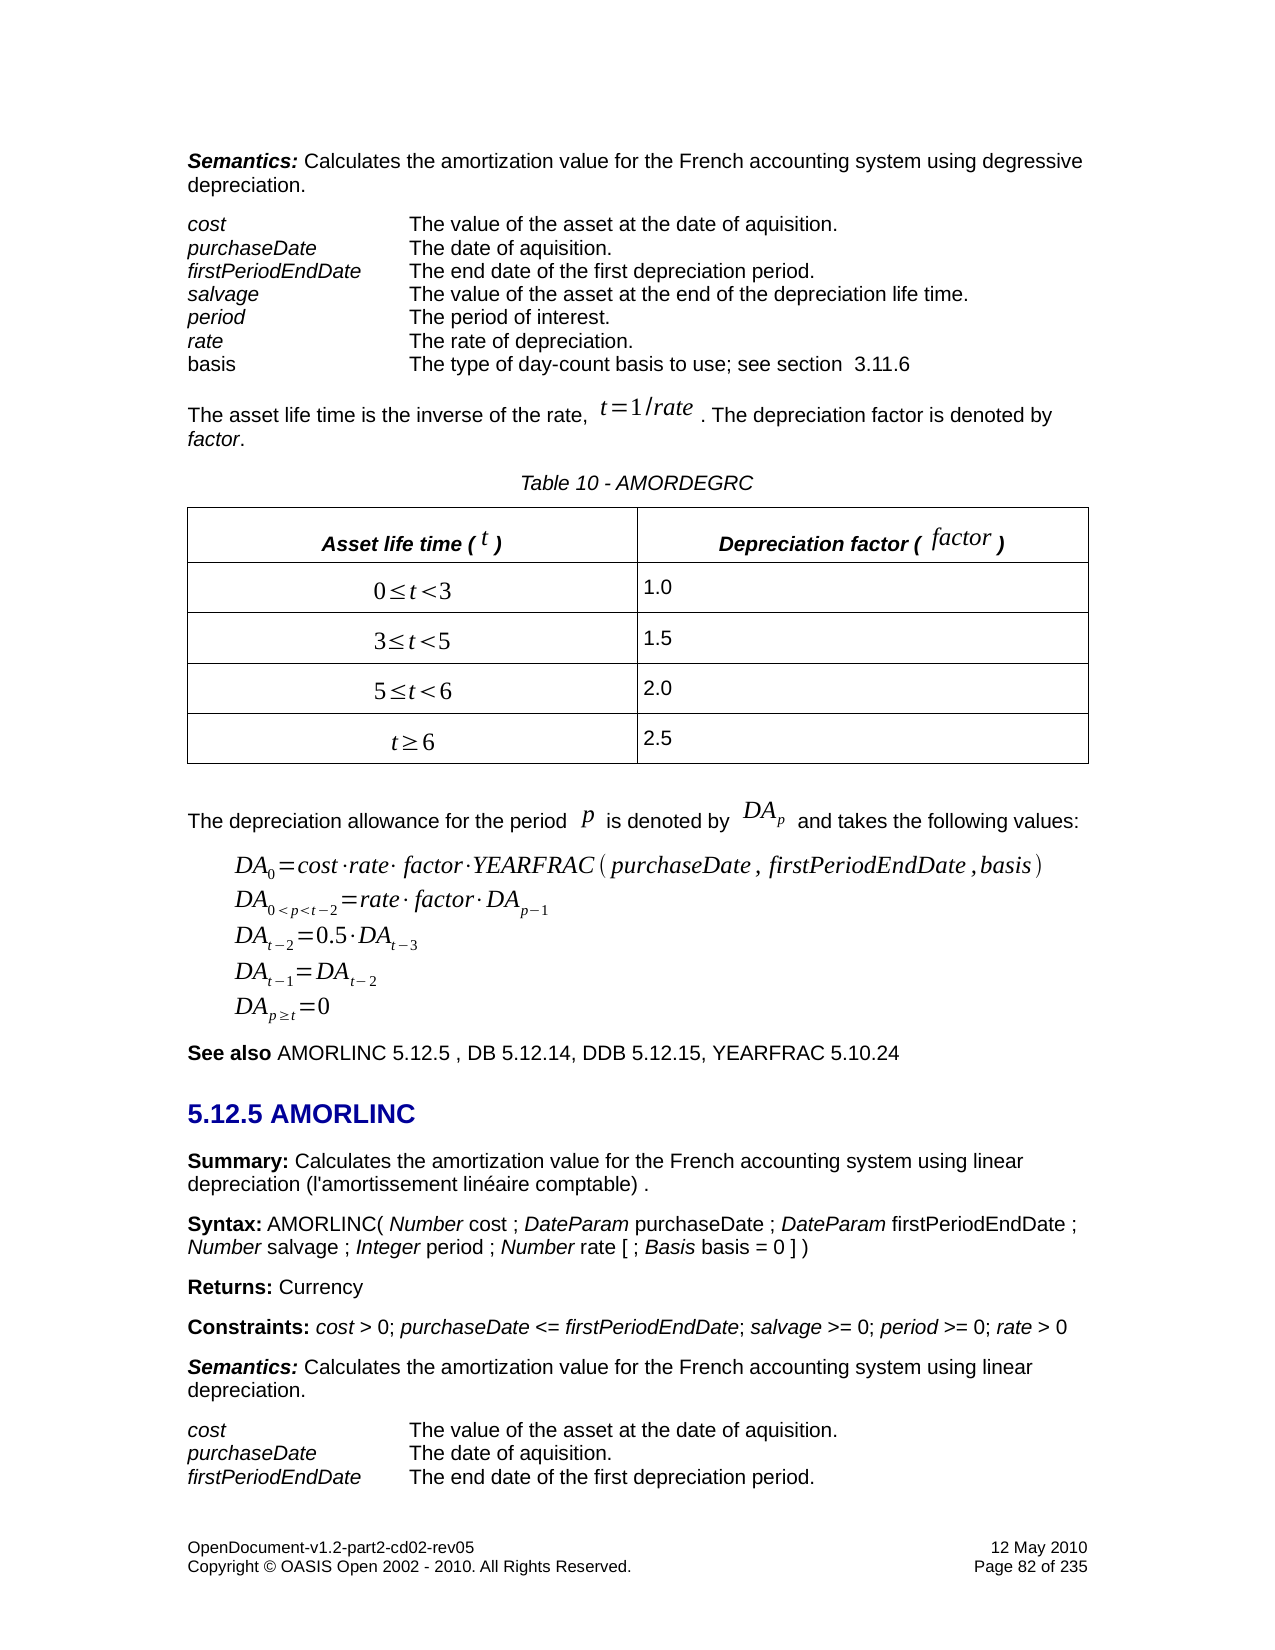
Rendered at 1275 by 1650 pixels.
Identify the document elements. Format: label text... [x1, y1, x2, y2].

table_cell 1.0 [638, 563, 1088, 612]
table_cell [188, 714, 637, 763]
text Table 10 - AMORDEGRC [187, 471, 1088, 495]
text Semantics: Calculates the amortization value for the French accounting system using linear depreciation. [187, 1356, 1088, 1402]
table_cell [188, 664, 637, 713]
table_header Depreciation factor () [638, 508, 1088, 562]
text Constraints: cost > 0; purchaseDate <= firstPeriodEndDate; salvage >= 0; period >= 0; rate > 0 [187, 1316, 1088, 1339]
text The asset life time is the inverse of the rate, . The depreciation factor is denoted by factor. [187, 392, 1088, 451]
text Returns: Currency [187, 1276, 1088, 1299]
table_cell [188, 563, 637, 612]
table_cell 1.5 [638, 613, 1088, 662]
subtitle AMORLINC [187, 1099, 1088, 1129]
table_cell 2.0 [638, 664, 1088, 713]
text See also AMORLINC 5.12.5 , DB 5.12.14, DDB 5.12.15, YEARFRAC 5.10.24 [187, 1042, 1088, 1065]
text Summary: Calculates the amortization value for the French accounting system using linear depreciation (l'amortissement linéaire comptable) . [187, 1150, 1088, 1196]
table_cell 2.5 [638, 714, 1088, 763]
text The depreciation allowance for the period is denoted by and takes the following values: [187, 772, 1088, 833]
text cost The value of the asset at the date of aquisition. purchaseDate The date of aquisition. firstPeriodEndDate The end date of the first depreciation period. salvage The value of the asset at the end of the depreciation life time. period The period of interest. rate The rate of depreciation. basis The type of day-count basis to use; see section 3.11.6 [187, 213, 1088, 376]
text Semantics: Calculates the amortization value for the French accounting system using degressive depreciation. [187, 150, 1088, 196]
text cost The value of the asset at the date of aquisition. purchaseDate The date of aquisition. firstPeriodEndDate The end date of the first depreciation period. [187, 1419, 1088, 1488]
text Syntax: AMORLINC( Number cost ; DateParam purchaseDate ; DateParam firstPeriodEndDate ; Number salvage ; Integer period ; Number rate [ ; Basis basis = 0 ] ) [187, 1213, 1088, 1259]
table_header Asset life time () [188, 508, 637, 562]
table_cell [188, 613, 637, 662]
